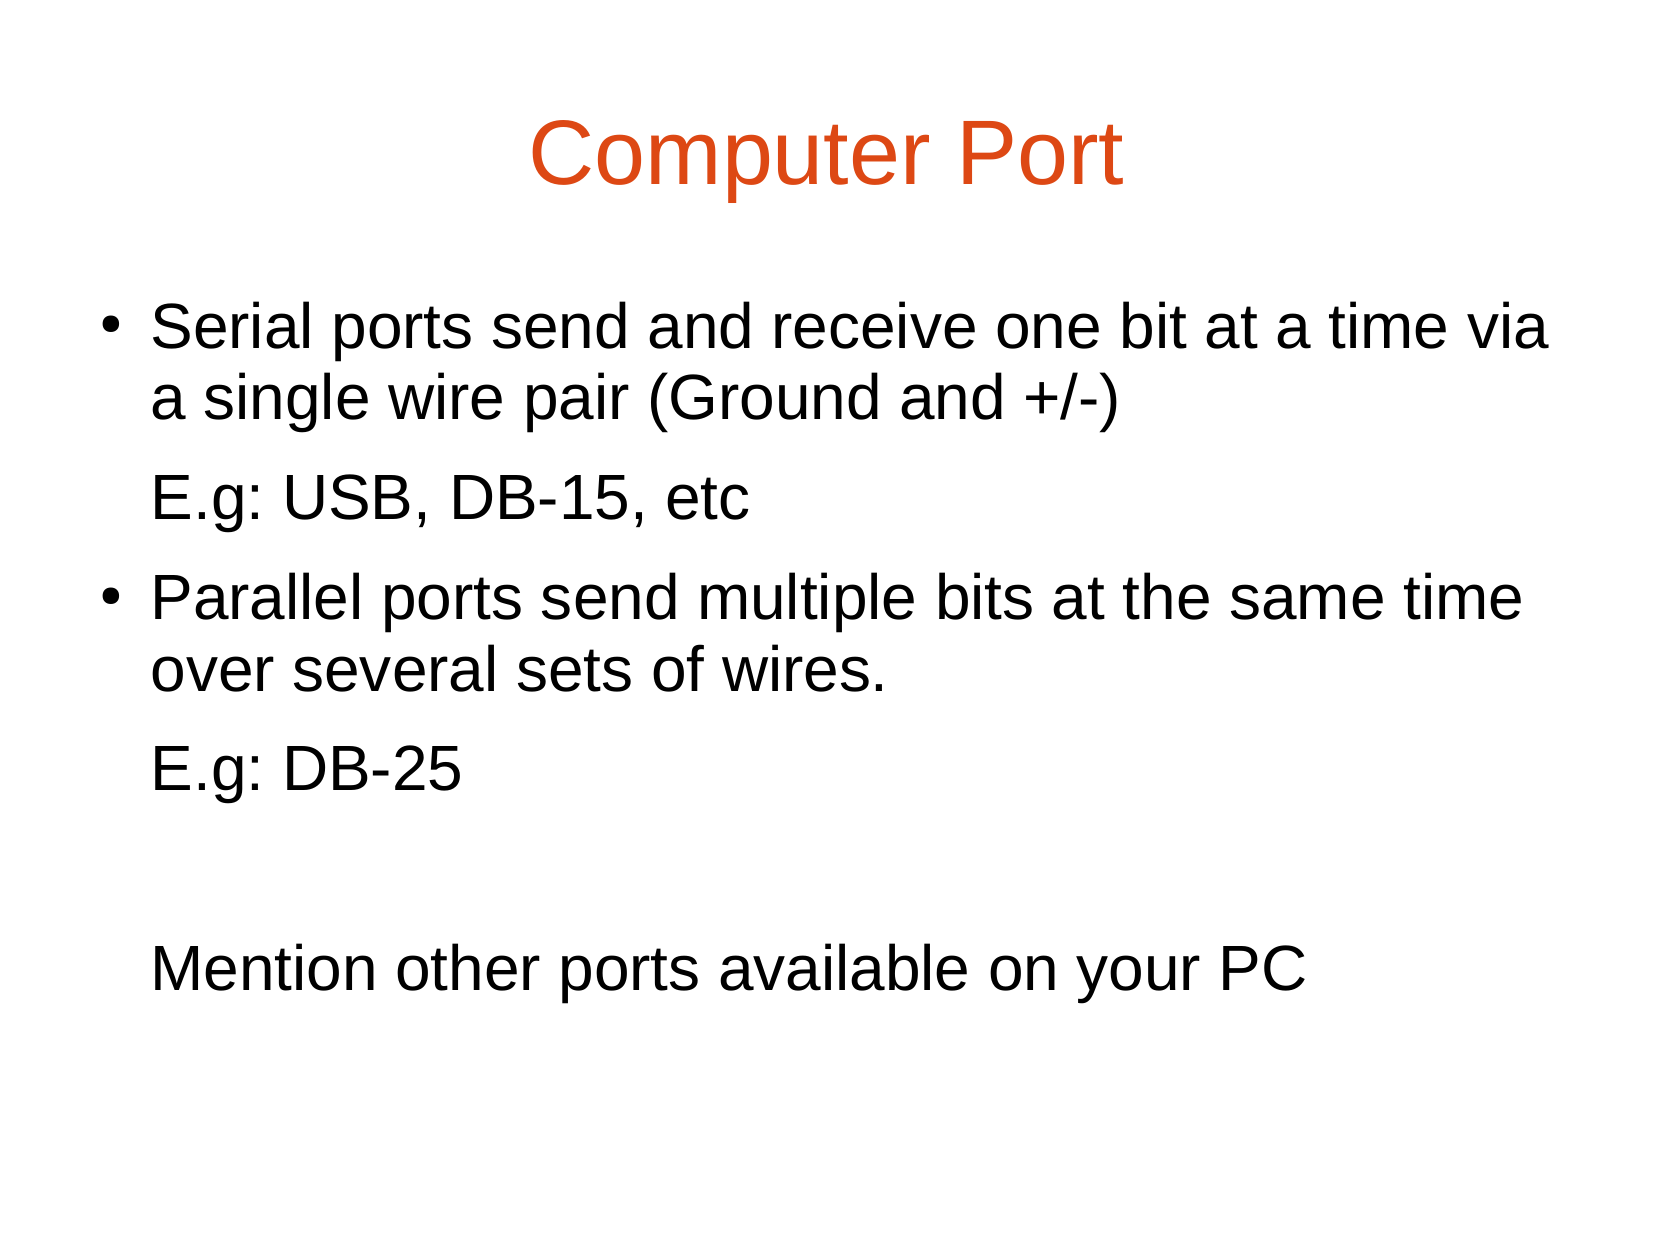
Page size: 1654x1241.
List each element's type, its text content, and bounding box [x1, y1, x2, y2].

list Serial ports send and receive one bit at a time via a single wire pair (Ground and +/-) E.g: USB, DB-15, etc Parallel ports send multiple bits at the same time over several sets of wires. E.g: DB-25 Mention other ports available on your PC [82, 290, 1571, 1010]
title Computer Port [82, 49, 1571, 257]
